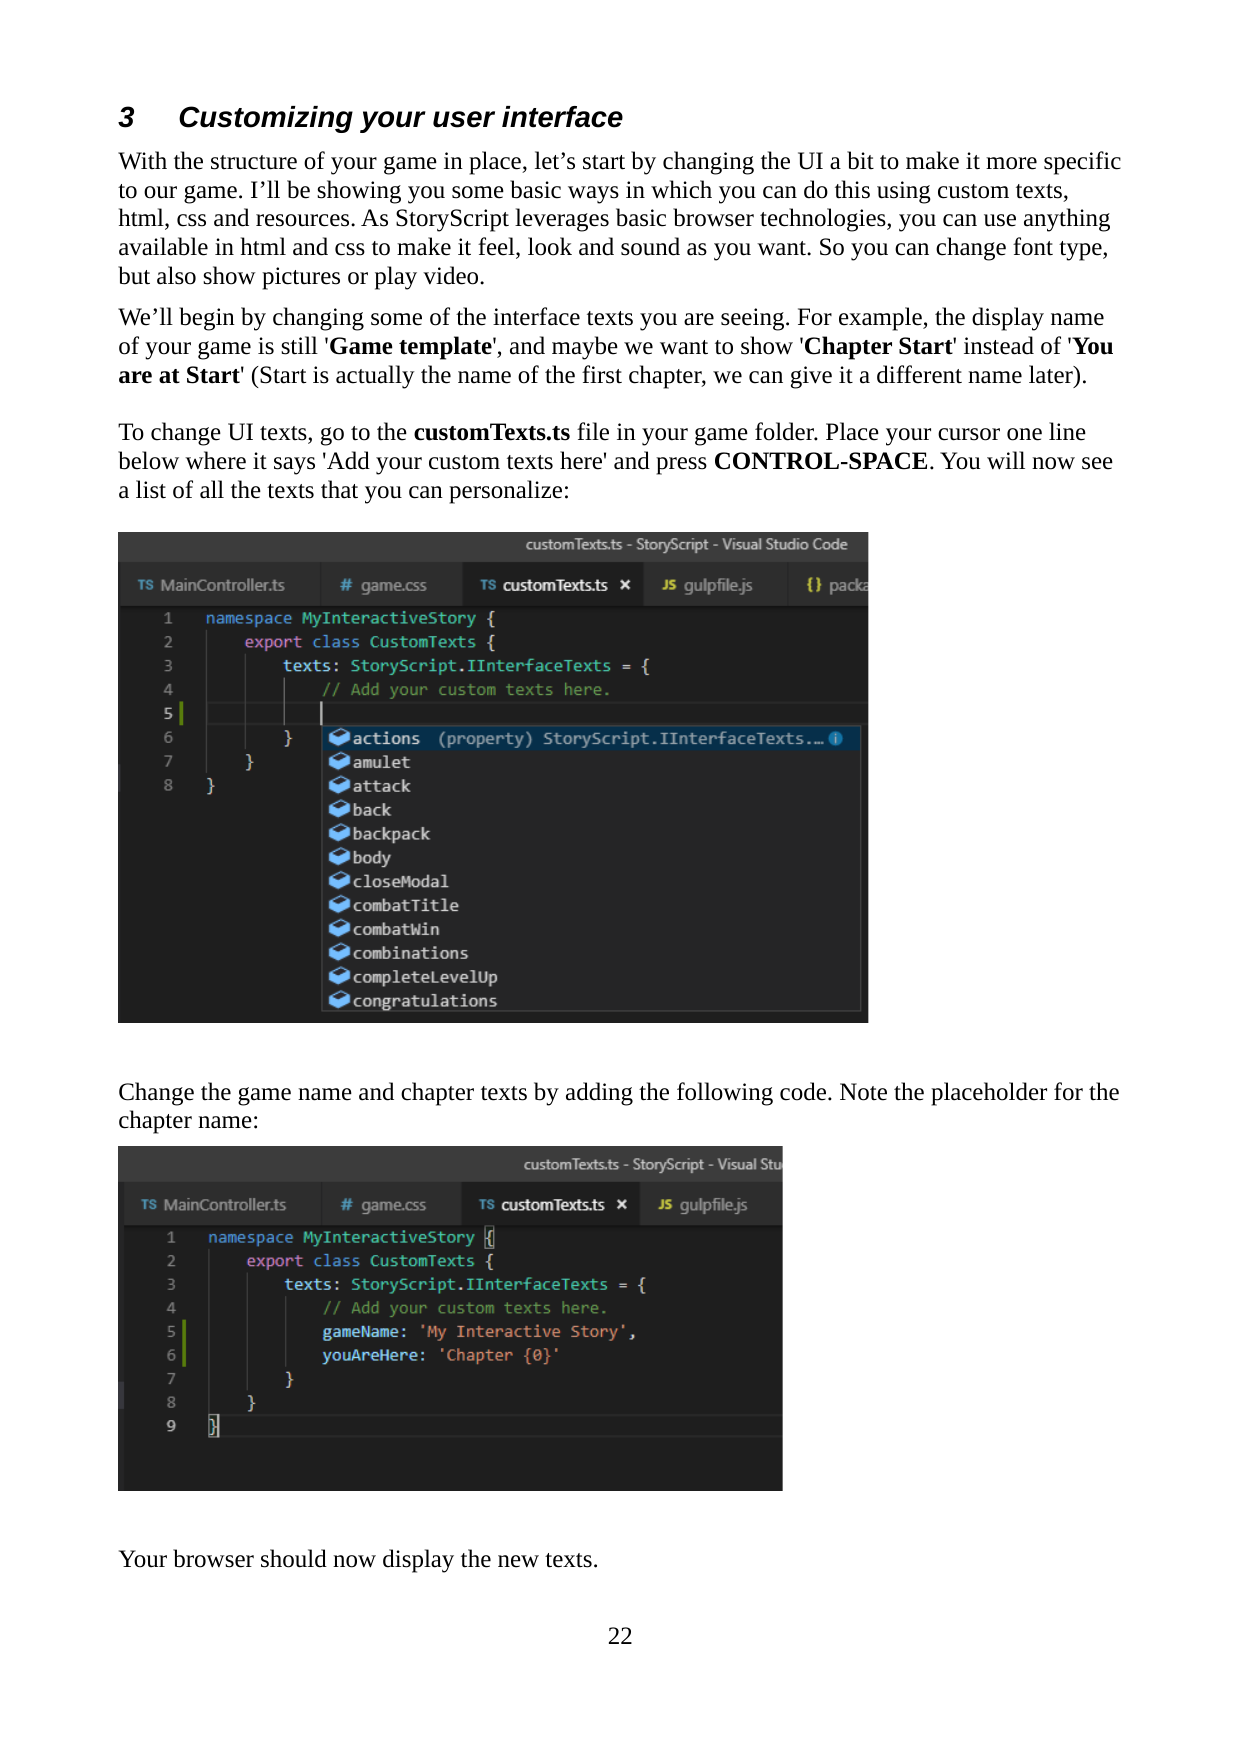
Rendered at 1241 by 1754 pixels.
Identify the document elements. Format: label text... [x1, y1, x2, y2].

text Change the game name and chapter texts by adding the following code. Note the placeholder for the chapter name: [118, 1077, 1122, 1134]
text To change UI texts, go to the customTexts.ts file in your game folder. Place your cursor one line below where it says 'Add your custom texts here' and press CONTROL-SPACE. You will now see a list of all the texts that you can personalize: [118, 417, 1122, 503]
text With the structure of your game in place, let’s start by changing the UI a bit to make it more specific to our game. I’ll be showing you some basic ways in which you can do this using custom texts, html, css and resources. As StoryScript leverages basic browser technologies, you can use anything available in html and css to make it feel, look and sound as you want. So you can change font type, but also show pictures or play video. [118, 146, 1122, 290]
text Your browser should now display the new texts. [118, 1544, 1122, 1573]
subtitle Customizing your user interface [118, 100, 1122, 133]
text We’ll begin by changing some of the interface texts you are seeing. For example, the display name of your game is still 'Game template', and maybe we want to show 'Chapter Start' instead of 'You are at Start' (Start is actually the name of the first chapter, we can give it a different name later). [118, 302, 1122, 388]
